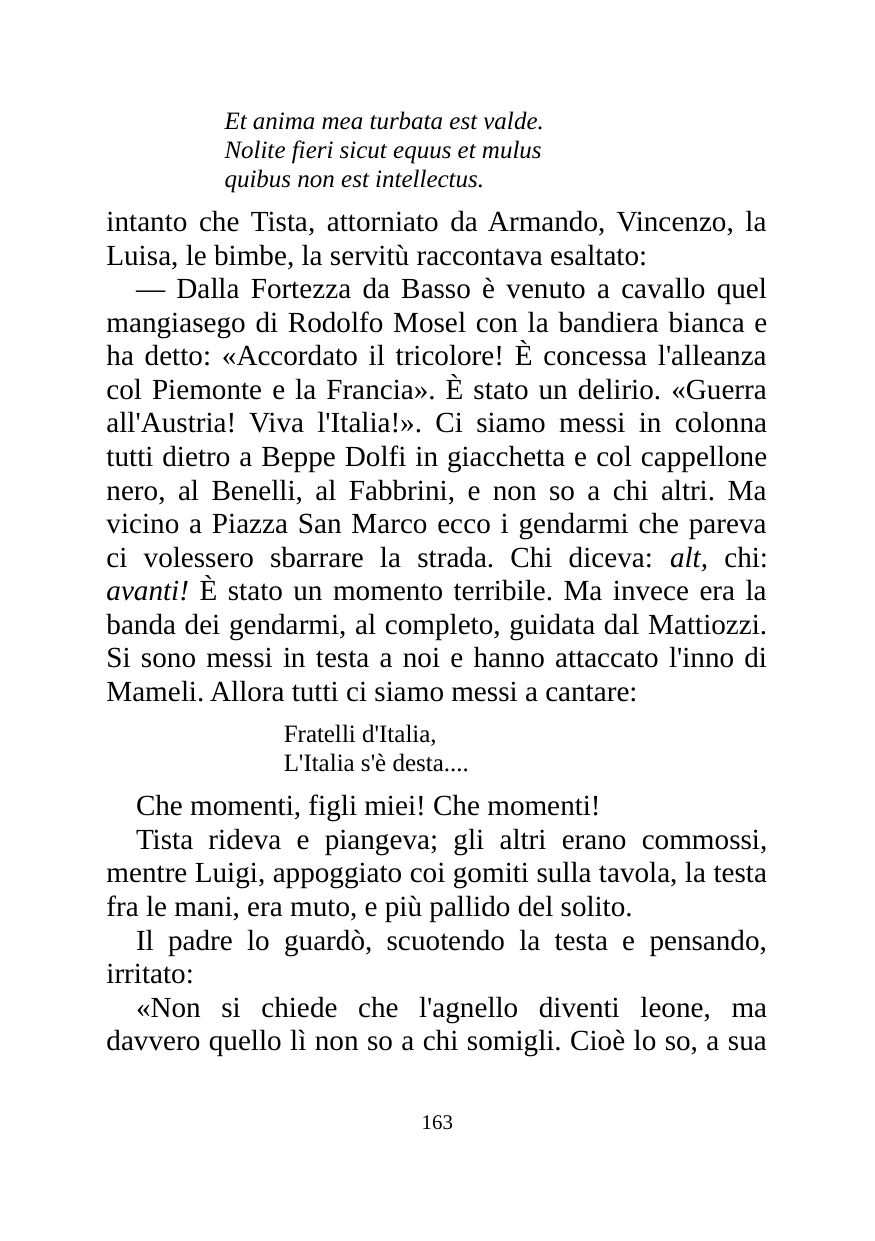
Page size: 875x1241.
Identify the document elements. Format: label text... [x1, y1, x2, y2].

text — Dalla Fortezza da Basso è venuto a cavallo quel mangiasego di Rodolfo Mosel con la bandiera bianca e ha detto: «Accordato il tricolore! È concessa l'alleanza col Piemonte e la Francia». È stato un delirio. «Guerra all'Austria! Viva l'Italia!». Ci siamo messi in colonna tutti dietro a Beppe Dolfi in giacchetta e col cappellone nero, al Benelli, al Fabbrini, e non so a chi altri. Ma vicino a Piazza San Marco ecco i gendarmi che pareva ci volessero sbarrare la strada. Chi diceva: alt, chi: avanti! È stato un momento terribile. Ma invece era la banda dei gendarmi, al completo, guidata dal Mattiozzi. Si sono messi in testa a noi e hanno attaccato l'inno di Mameli. Allora tutti ci siamo messi a cantare: [106, 271, 768, 707]
text «Non si chiede che l'agnello diventi leone, ma davvero quello lì non so a chi somigli. Cioè lo so, a sua [106, 990, 768, 1057]
text Che momenti, figli miei! Che momenti! [106, 788, 768, 822]
text Et anima mea turbata est valde. Nolite fieri sicut equus et mulus quibus non est intellectus. [224, 106, 768, 192]
text Tista rideva e piangeva; gli altri erano commossi, mentre Luigi, appoggiato coi gomiti sulla tavola, la testa fra le mani, era muto, e più pallido del solito. [106, 822, 768, 923]
text Fratelli d'Italia, L'Italia s'è desta.... [283, 719, 768, 777]
text Il padre lo guardò, scuotendo la testa e pensando, irritato: [106, 923, 768, 990]
text intanto che Tista, attorniato da Armando, Vincenzo, la Luisa, le bimbe, la servitù raccontava esaltato: [106, 204, 768, 271]
